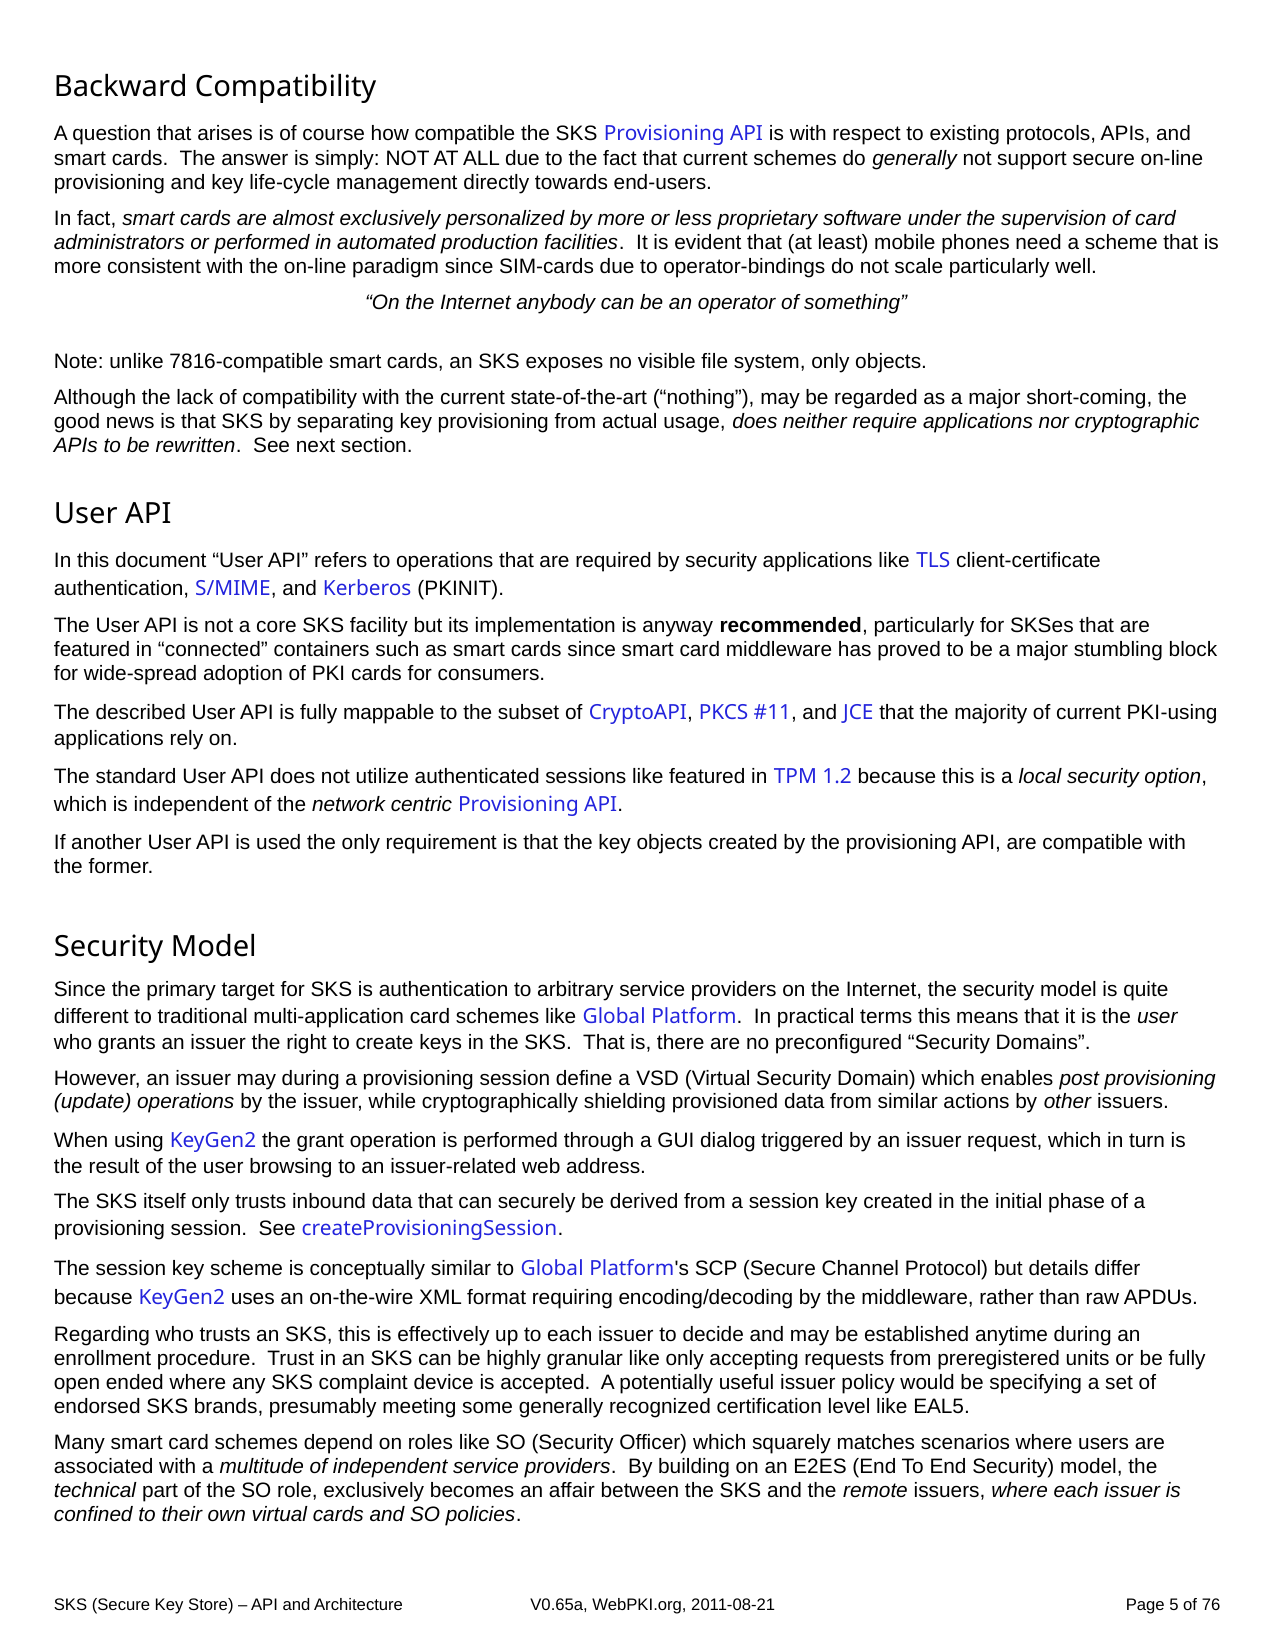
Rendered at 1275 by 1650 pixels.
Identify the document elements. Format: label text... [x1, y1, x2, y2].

text The session key scheme is conceptually similar to Global Platform's SCP (Secure Channel Protocol) but details differ because KeyGen2 uses an on-the-wire XML format requiring encoding/decoding by the middleware, rather than raw APDUs. [54, 1253, 1221, 1310]
text The described User API is fully mappable to the subset of CryptoAPI, PKCS #11, and JCE that the majority of current PKI‑using applications rely on. [54, 697, 1221, 749]
text Regarding who trusts an SKS, this is effectively up to each issuer to decide and may be established anytime during an enrollment procedure. Trust in an SKS can be highly granular like only accepting requests from preregistered units or be fully open ended where any SKS complaint device is accepted. A potentially useful issuer policy would be specifying a set of endorsed SKS brands, presumably meeting some generally recognized certification level like EAL5. [54, 1322, 1221, 1418]
text In fact, smart cards are almost exclusively personalized by more or less proprietary software under the supervision of card administrators or performed in automated production facilities. It is evident that (at least) mobile phones need a scheme that is more consistent with the on-line paradigm since SIM-cards due to operator-bindings do not scale particularly well. [54, 206, 1221, 278]
text The User API is not a core SKS facility but its implementation is anyway recommended, particularly for SKSes that are featured in “connected” containers such as smart cards since smart card middleware has proved to be a major stumbling block for wide-spread adoption of PKI cards for consumers. [54, 613, 1221, 685]
text In this document “User API” refers to operations that are required by security applications like TLS client-certificate authentication, S/MIME, and Kerberos (PKINIT). [54, 545, 1221, 602]
text Since the primary target for SKS is authentication to arbitrary service providers on the Internet, the security model is quite different to traditional multi-application card schemes like Global Platform. In practical terms this means that it is the user who grants an issuer the right to create keys in the SKS. That is, there are no preconfigured “Security Domains”. [54, 977, 1221, 1054]
text However, an issuer may during a provisioning session define a VSD (Virtual Security Domain) which enables post provisioning (update) operations by the issuer, while cryptographically shielding provisioned data from similar actions by other issuers. [54, 1065, 1221, 1113]
text If another User API is used the only requirement is that the key objects created by the provisioning API, are compatible with the former. [54, 830, 1221, 878]
text When using KeyGen2 the grant operation is performed through a GUI dialog triggered by an issuer request, which in turn is the result of the user browsing to an issuer-related web address. [54, 1125, 1221, 1177]
text “On the Internet anybody can be an operator of something” [54, 289, 1221, 337]
text The standard User API does not utilize authenticated sessions like featured in TPM 1.2 because this is a local security option, which is independent of the network centric Provisioning API. [54, 761, 1221, 818]
text The SKS itself only trusts inbound data that can securely be derived from a session key created in the initial phase of a provisioning session. See createProvisioningSession. [54, 1189, 1221, 1242]
subtitle Security Model [54, 925, 1221, 965]
text A question that arises is of course how compatible the SKS Provisioning API is with respect to existing protocols, APIs, and smart cards. The answer is simply: NOT AT ALL due to the fact that current schemes do generally not support secure on-line provisioning and key life-cycle management directly towards end-users. [54, 118, 1221, 194]
text Note: unlike 7816-compatible smart cards, an SKS exposes no visible file system, only objects. [54, 349, 1221, 373]
text Although the lack of compatibility with the current state-of-the-art (“nothing”), may be regarded as a major short-coming, the good news is that SKS by separating key provisioning from actual usage, does neither require applications nor cryptographic APIs to be rewritten. See next section. [54, 385, 1221, 481]
subtitle Backward Compatibility [54, 66, 1221, 105]
subtitle User API [54, 493, 1221, 532]
text Many smart card schemes depend on roles like SO (Security Officer) which squarely matches scenarios where users are associated with a multitude of independent service providers. By building on an E2ES (End To End Security) model, the technical part of the SO role, exclusively becomes an affair between the SKS and the remote issuers, where each issuer is confined to their own virtual cards and SO policies. [54, 1430, 1221, 1526]
